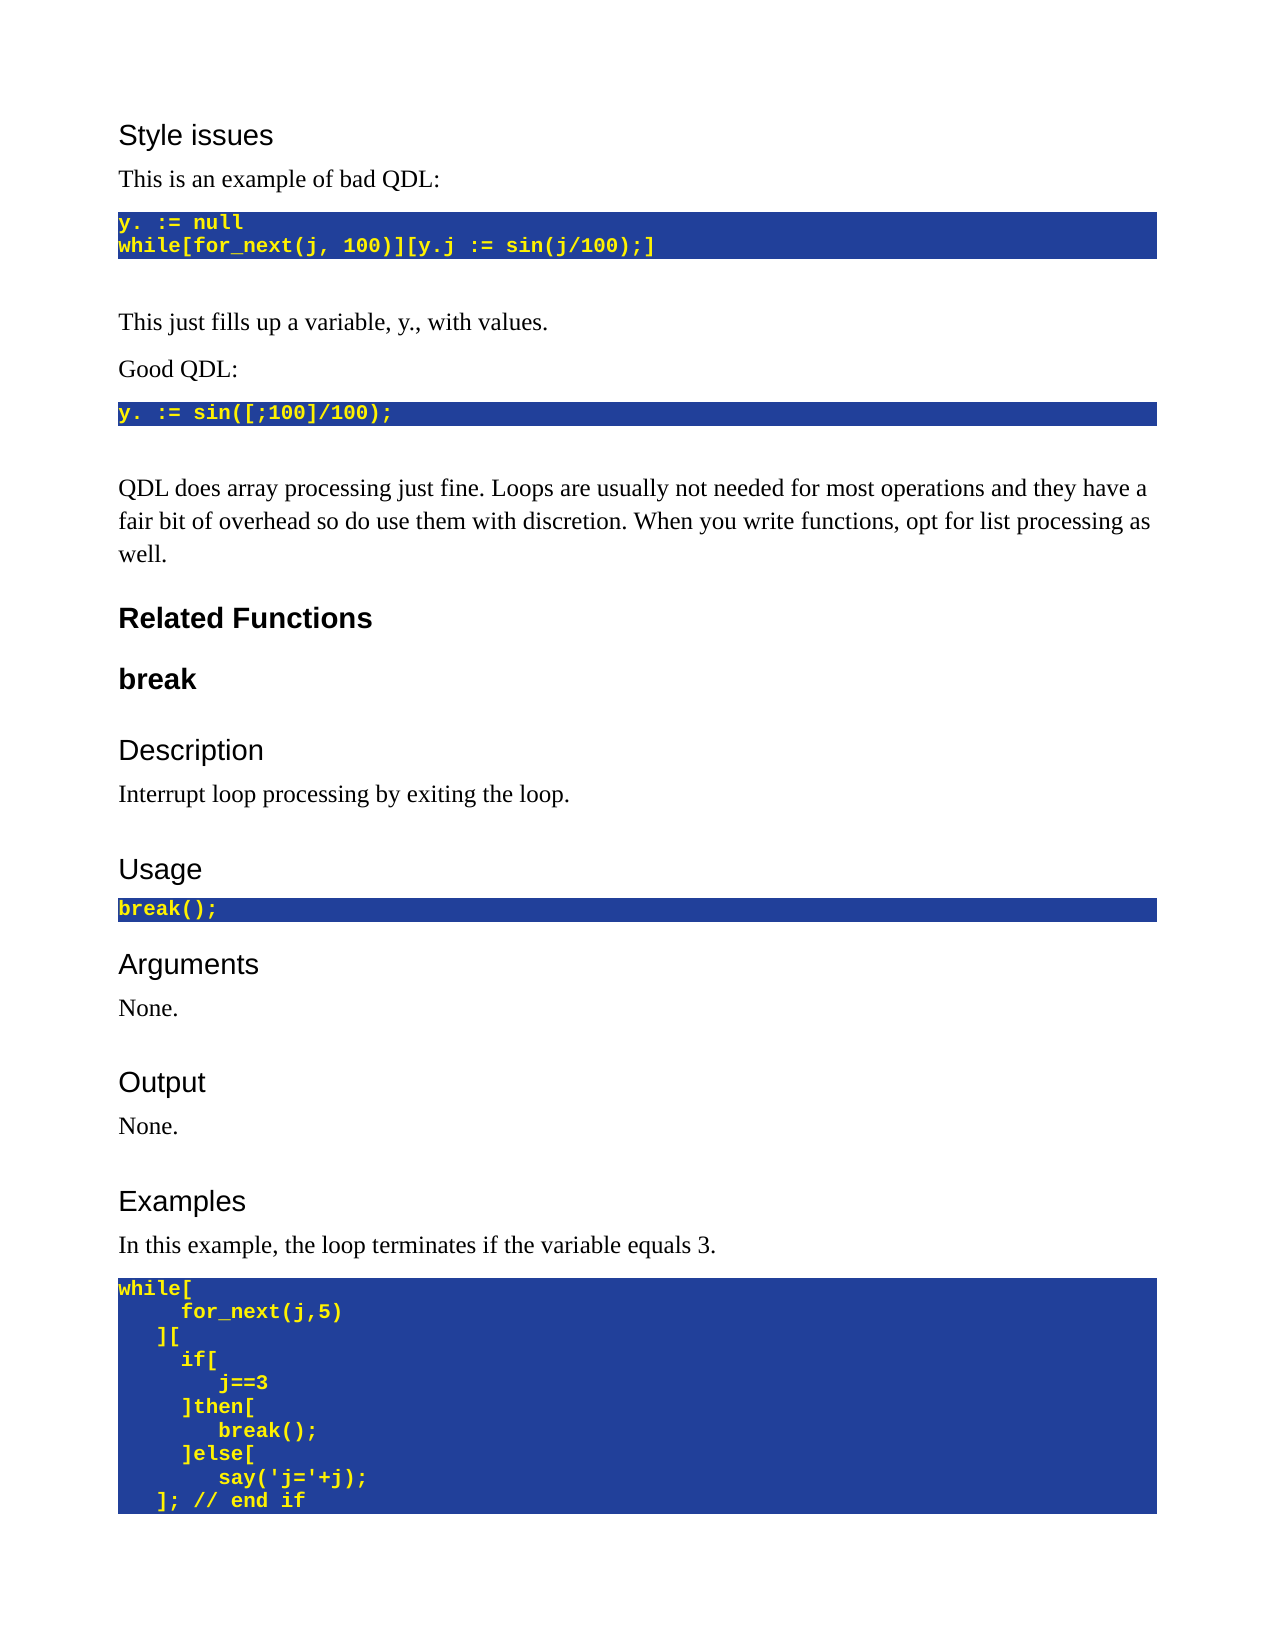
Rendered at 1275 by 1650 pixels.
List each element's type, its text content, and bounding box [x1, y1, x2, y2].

subtitle Output [118, 1065, 1157, 1099]
text None. [118, 1111, 1157, 1140]
text y. := null [118, 212, 1157, 235]
text QDL does array processing just fine. Loops are usually not needed for most operations and they have a fair bit of overhead so do use them with discretion. When you write functions, opt for list processing as well. [118, 473, 1157, 568]
text In this example, the loop terminates if the variable equals 3. [118, 1230, 1157, 1259]
text This just fills up a variable, y., with values. [118, 307, 1157, 335]
text if[ [118, 1349, 1157, 1372]
text while[ [118, 1278, 1157, 1301]
subtitle Related Functions [118, 601, 1157, 635]
text This is an example of bad QDL: [118, 164, 1157, 193]
text break(); [118, 1419, 1157, 1443]
text ]then[ [118, 1396, 1157, 1419]
text None. [118, 993, 1157, 1022]
text j==3 [118, 1372, 1157, 1396]
subtitle Style issues [118, 118, 1157, 152]
text for_next(j,5) [118, 1301, 1157, 1325]
text ]; // end if [118, 1491, 1157, 1514]
text ][ [118, 1325, 1157, 1349]
text break(); [118, 898, 1157, 922]
text say('j='+j); [118, 1467, 1157, 1491]
subtitle break [118, 662, 1157, 696]
text while[for_next(j, 100)][y.j := sin(j/100);] [118, 235, 1157, 259]
subtitle Usage [118, 852, 1157, 886]
text Interrupt loop processing by exiting the loop. [118, 779, 1157, 808]
text Good QDL: [118, 354, 1157, 383]
text y. := sin([;100]/100); [118, 402, 1157, 426]
subtitle Description [118, 733, 1157, 767]
text ]else[ [118, 1443, 1157, 1467]
subtitle Examples [118, 1184, 1157, 1218]
subtitle Arguments [118, 947, 1157, 980]
